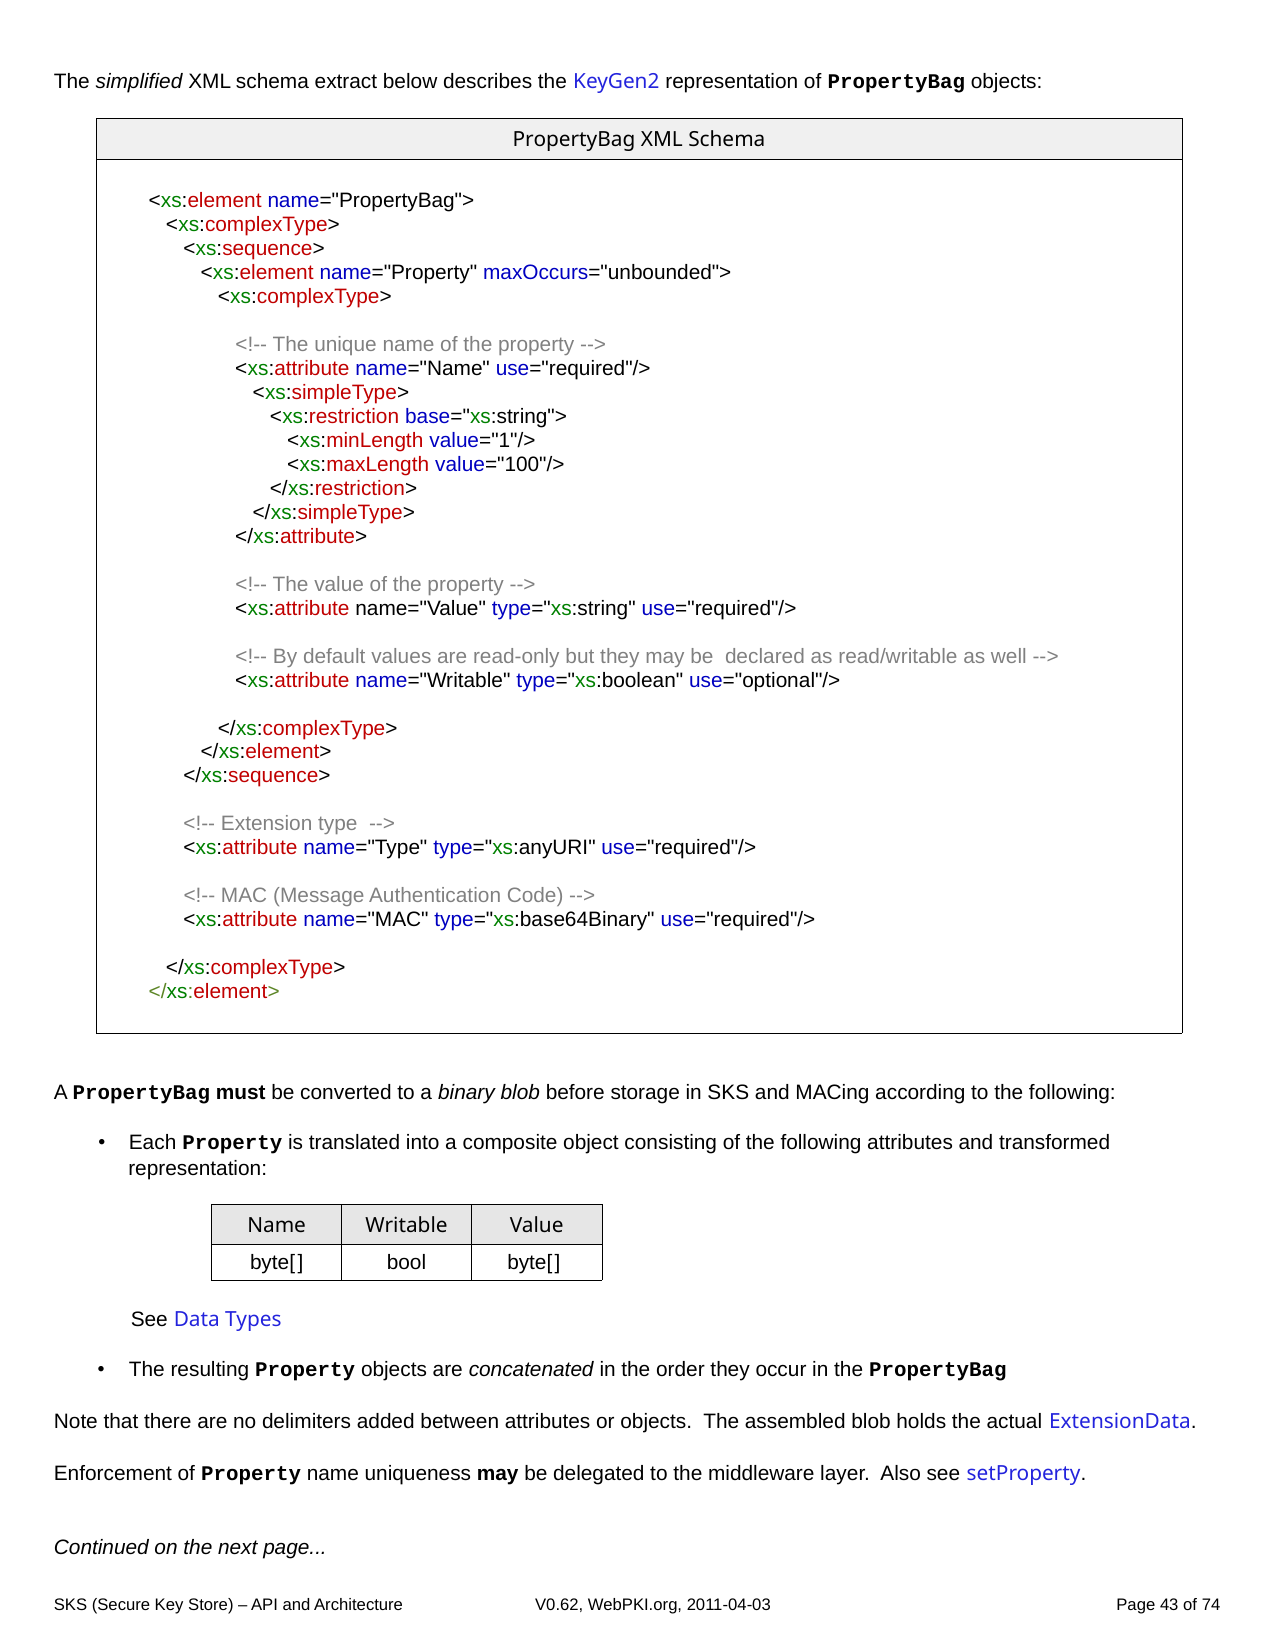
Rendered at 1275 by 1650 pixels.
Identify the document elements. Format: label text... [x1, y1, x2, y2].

text Continued on the next page... [54, 1534, 1221, 1558]
table_header PropertyBag XML Schema [97, 119, 1182, 159]
list Each Property is translated into a composite object consisting of the following attributes and transformed representation: [98, 1130, 1221, 1180]
table_cell <xs:element name="PropertyBag"> <xs:complexType> <xs:sequence> <xs:element name="Property" maxOccurs="unbounded"> <xs:complexType> <!-- The unique name of the property --> <xs:attribute name="Name" use="required"/> <xs:simpleType> <xs:restriction base="xs:string"> <xs:minLength value="1"/> <xs:maxLength value="100"/> </xs:restriction> </xs:simpleType> </xs:attribute> <!-- The value of the property --> <xs:attribute name="Value" type="xs:string" use="required"/> <!-- By default values are read-only but they may be declared as read/writable as well --> <xs:attribute name="Writable" type="xs:boolean" use="optional"/> </xs:complexType> </xs:element> </xs:sequence> <!-- Extension type --> <xs:attribute name="Type" type="xs:anyURI" use="required"/> <!-- MAC (Message Authentication Code) --> <xs:attribute name="MAC" type="xs:base64Binary" use="required"/> </xs:complexType> </xs:element> [97, 160, 1182, 1032]
table_cell byte⁮[ ] [472, 1245, 602, 1280]
list See Data Types [101, 1280, 1221, 1356]
text Note that there are no delimiters added between attributes or objects. The assembled blob holds the actual ExtensionData. [54, 1406, 1221, 1434]
text Enforcement of Property name uniqueness may be delegated to the middleware layer. Also see setProperty. [54, 1458, 1221, 1487]
table_header Value [472, 1205, 602, 1244]
text A PropertyBag must be converted to a binary blob before storage in SKS and MACing according to the following: [54, 1080, 1221, 1130]
table_header Name [212, 1205, 341, 1244]
table_cell byte⁮[ ] [212, 1245, 341, 1280]
list The resulting Property objects are concatenated in the order they occur in the PropertyBag [97, 1356, 1221, 1382]
table_header Writable [342, 1205, 471, 1244]
table_cell bool [342, 1245, 471, 1280]
text The simplified XML schema extract below describes the KeyGen2 representation of PropertyBag objects: [54, 66, 1221, 94]
